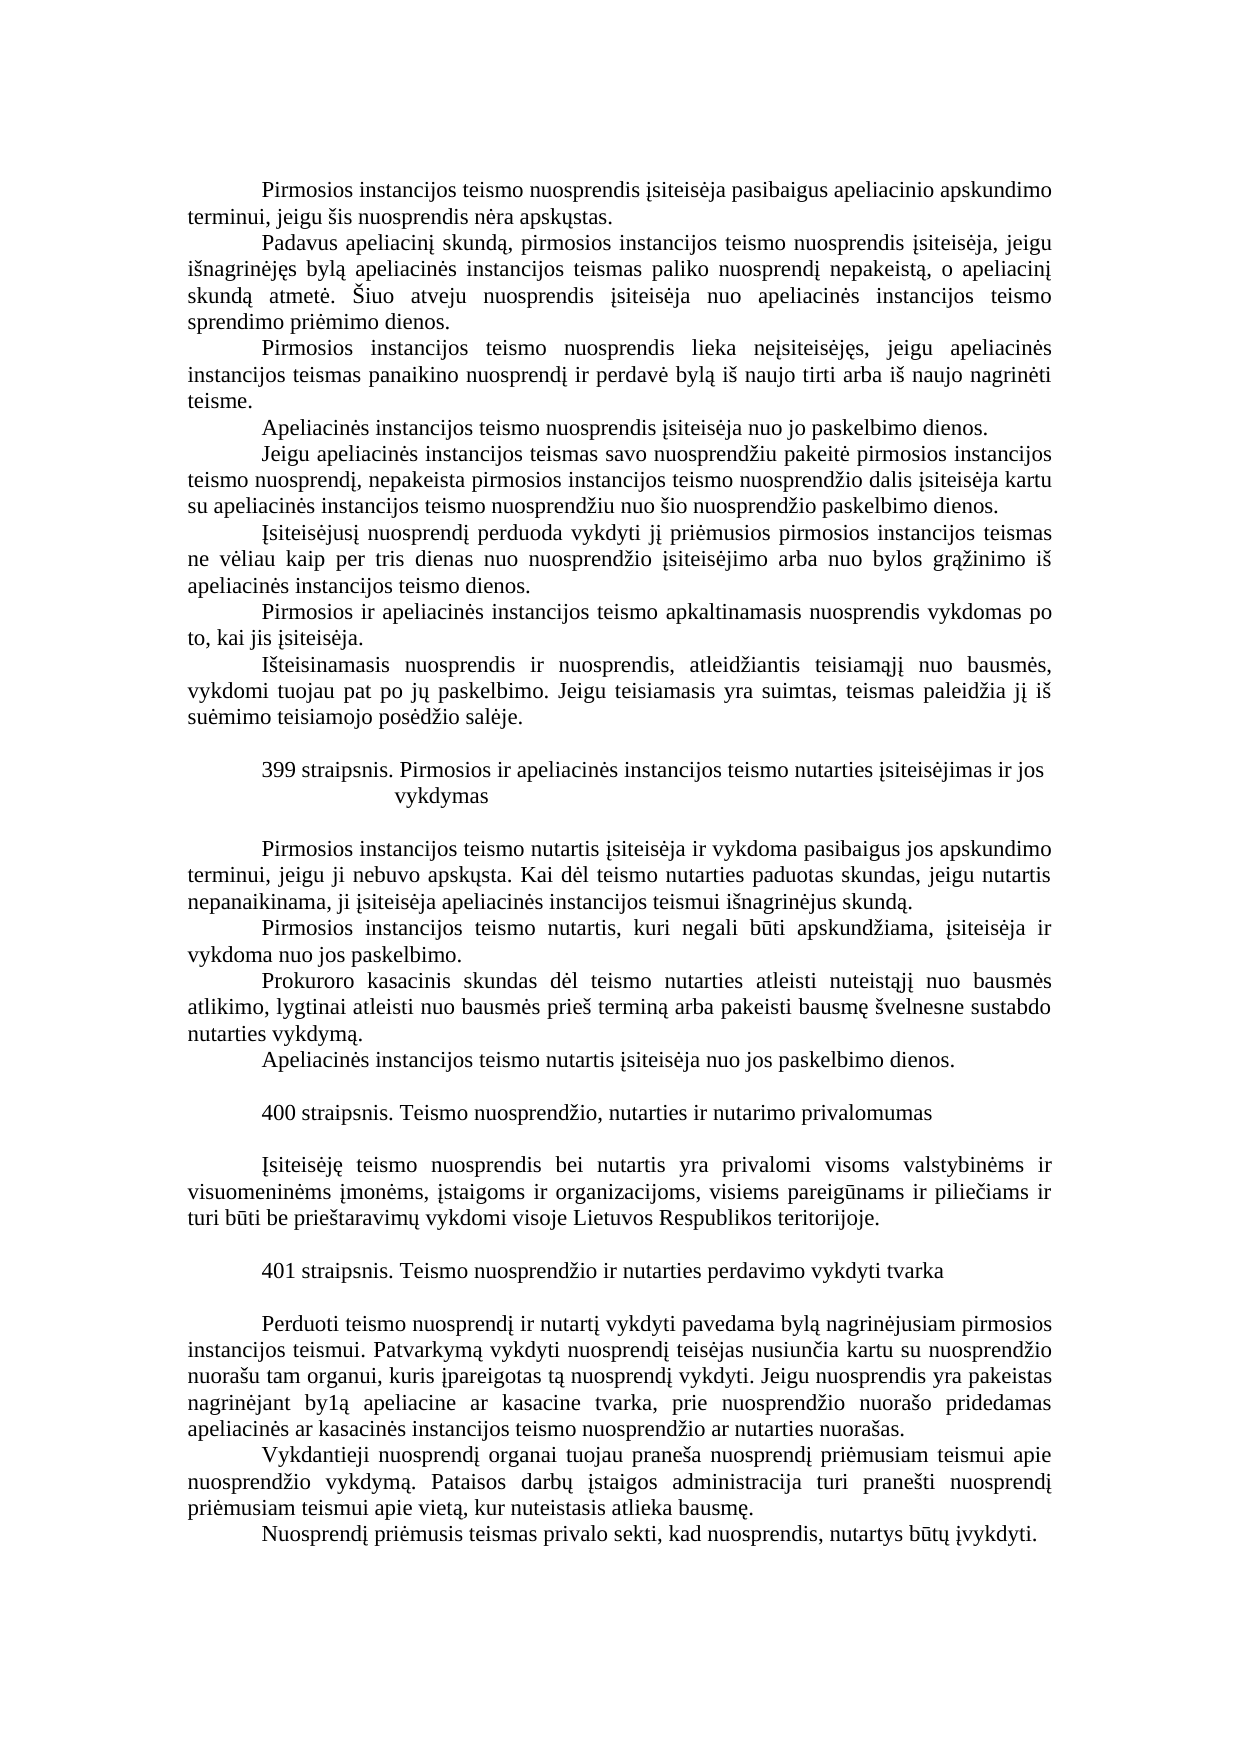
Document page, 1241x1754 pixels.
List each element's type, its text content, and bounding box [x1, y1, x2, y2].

text vykdymas [187, 782, 1053, 809]
text 401 straipsnis. Teismo nuosprendžio ir nutarties perdavimo vykdyti tvarka [187, 1257, 1053, 1283]
text Pirmosios ir apeliacinės instancijos teismo apkaltinamasis nuosprendis vykdomas po to, kai jis įsiteisėja. [187, 598, 1053, 651]
text Pirmosios instancijos teismo nutartis, kuri negali būti apskundžiama, įsiteisėja ir vykdoma nuo jos paskelbimo. [187, 914, 1053, 967]
text Prokuroro kasacinis skundas dėl teismo nutarties atleisti nuteistąjį nuo bausmės atlikimo, lygtinai atleisti nuo bausmės prieš terminą arba pakeisti bausmę švelnesne sustabdo nutarties vykdymą. [187, 967, 1053, 1046]
text Išteisinamasis nuosprendis ir nuosprendis, atleidžiantis teisiamąjį nuo bausmės, vykdomi tuojau pat po jų paskelbimo. Jeigu teisiamasis yra suimtas, teismas paleidžia jį iš suėmimo teisiamojo posėdžio salėje. [187, 651, 1053, 730]
text Įsiteisėjusį nuosprendį perduoda vykdyti jį priėmusios pirmosios instancijos teismas ne vėliau kaip per tris dienas nuo nuosprendžio įsiteisėjimo arba nuo bylos grąžinimo iš apeliacinės instancijos teismo dienos. [187, 519, 1053, 598]
text 400 straipsnis. Teismo nuosprendžio, nutarties ir nutarimo privalomumas [187, 1099, 1053, 1125]
text Įsiteisėję teismo nuosprendis bei nutartis yra privalomi visoms valstybinėms ir visuomeninėms įmonėms, įstaigoms ir organizacijoms, visiems pareigūnams ir piliečiams ir turi būti be prieštaravimų vykdomi visoje Lietuvos Respublikos teritorijoje. [187, 1151, 1053, 1231]
text Jeigu apeliacinės instancijos teismas savo nuosprendžiu pakeitė pirmosios instancijos teismo nuosprendį, nepakeista pirmosios instancijos teismo nuosprendžio dalis įsiteisėja kartu su apeliacinės instancijos teismo nuosprendžiu nuo šio nuosprendžio paskelbimo dienos. [187, 440, 1053, 519]
text Perduoti teismo nuosprendį ir nutartį vykdyti pavedama bylą nagrinėjusiam pirmosios instancijos teismui. Patvarkymą vykdyti nuosprendį teisėjas nusiunčia kartu su nuosprendžio nuorašu tam organui, kuris įpareigotas tą nuosprendį vykdyti. Jeigu nuosprendis yra pakeistas nagrinėjant by1ą apeliacine ar kasacine tvarka, prie nuosprendžio nuorašo pridedamas apeliacinės ar kasacinės instancijos teismo nuosprendžio ar nutarties nuorašas. [187, 1309, 1053, 1441]
text Vykdantieji nuosprendį organai tuojau praneša nuosprendį priėmusiam teismui apie nuosprendžio vykdymą. Pataisos darbų įstaigos administracija turi pranešti nuosprendį priėmusiam teismui apie vietą, kur nuteistasis atlieka bausmę. [187, 1441, 1053, 1520]
text Padavus apeliacinį skundą, pirmosios instancijos teismo nuosprendis įsiteisėja, jeigu išnagrinėjęs bylą apeliacinės instancijos teismas paliko nuosprendį nepakeistą, o apeliacinį skundą atmetė. Šiuo atveju nuosprendis įsiteisėja nuo apeliacinės instancijos teismo sprendimo priėmimo dienos. [187, 229, 1053, 334]
text Pirmosios instancijos teismo nutartis įsiteisėja ir vykdoma pasibaigus jos apskundimo terminui, jeigu ji nebuvo apskųsta. Kai dėl teismo nutarties paduotas skundas, jeigu nutartis nepanaikinama, ji įsiteisėja apeliacinės instancijos teismui išnagrinėjus skundą. [187, 835, 1053, 914]
text Pirmosios instancijos teismo nuosprendis lieka neįsiteisėjęs, jeigu apeliacinės instancijos teismas panaikino nuosprendį ir perdavė bylą iš naujo tirti arba iš naujo nagrinėti teisme. [187, 334, 1053, 413]
text Nuosprendį priėmusis teismas privalo sekti, kad nuosprendis, nutartys būtų įvykdyti. [187, 1520, 1053, 1547]
text Apeliacinės instancijos teismo nutartis įsiteisėja nuo jos paskelbimo dienos. [187, 1046, 1053, 1072]
text 399 straipsnis. Pirmosios ir apeliacinės instancijos teismo nutarties įsiteisėjimas ir jos [187, 756, 1053, 782]
text Apeliacinės instancijos teismo nuosprendis įsiteisėja nuo jo paskelbimo dienos. [187, 413, 1053, 440]
text Pirmosios instancijos teismo nuosprendis įsiteisėja pasibaigus apeliacinio apskundimo terminui, jeigu šis nuosprendis nėra apskųstas. [187, 176, 1053, 229]
